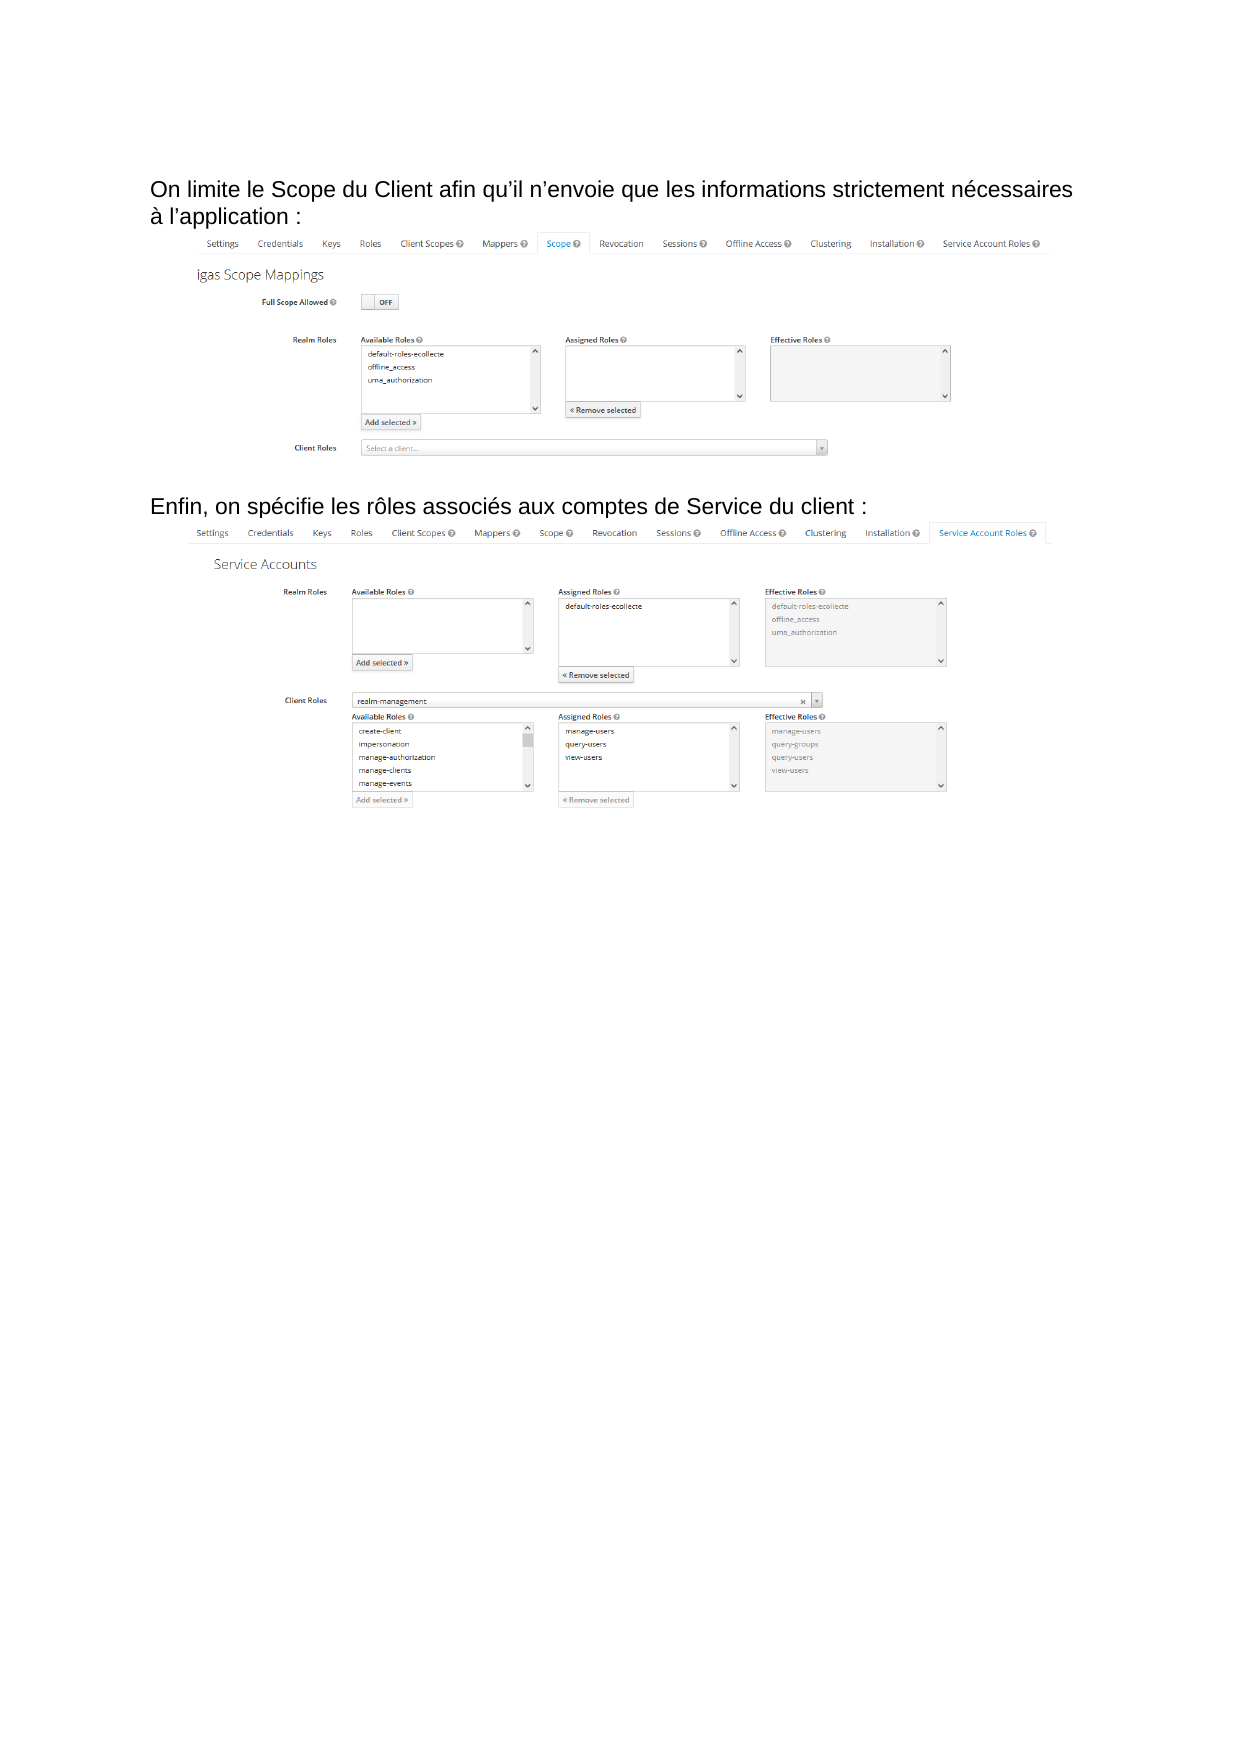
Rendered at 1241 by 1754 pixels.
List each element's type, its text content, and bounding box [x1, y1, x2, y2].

picture [188, 518, 1052, 814]
picture [188, 229, 1052, 468]
text On limite le Scope du Client afin qu’il n’envoie que les informations strictement nécessaires à l’application : [150, 176, 1090, 229]
text Enfin, on spécifie les rôles associés aux comptes de Service du client : [150, 493, 1090, 519]
